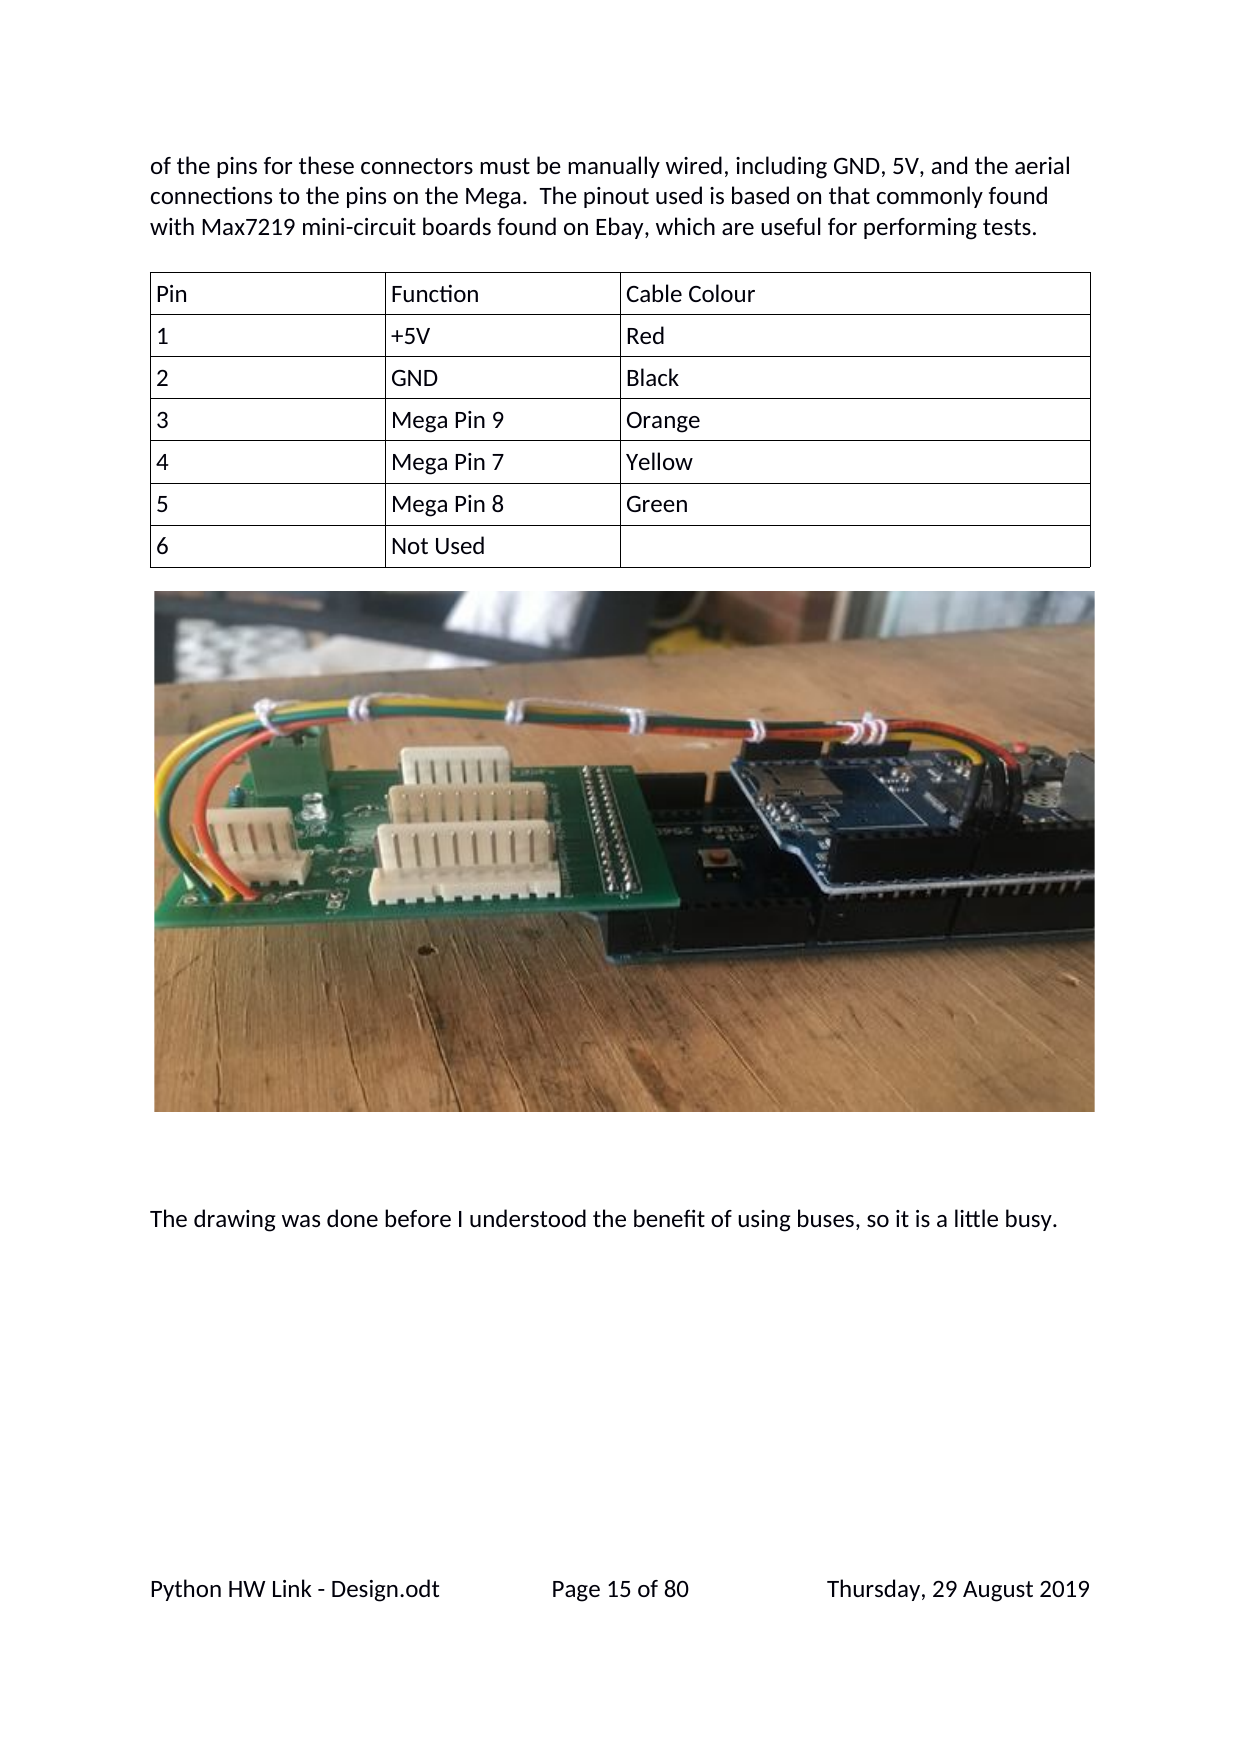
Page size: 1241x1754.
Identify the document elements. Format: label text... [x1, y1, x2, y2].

table_cell 1 [151, 315, 385, 356]
table_cell Orange [621, 399, 1090, 440]
table_cell Black [621, 357, 1090, 398]
table_cell GND [386, 357, 620, 398]
picture [154, 591, 1095, 1112]
table_cell Red [621, 315, 1090, 356]
table_cell 4 [151, 441, 385, 482]
table_cell Mega Pin 8 [386, 484, 620, 524]
table_cell Not Used [386, 526, 620, 567]
table_cell 3 [151, 399, 385, 440]
table_cell +5V [386, 315, 620, 356]
text of the pins for these connectors must be manually wired, including GND, 5V, and the aerial connections to the pins on the Mega. The pinout used is based on that commonly found with Max7219 mini-circuit boards found on Ebay, which are useful for performing tests. [150, 150, 1090, 242]
table_cell [621, 526, 1090, 567]
table_cell Mega Pin 9 [386, 399, 620, 440]
table_header Function [386, 273, 620, 314]
table_cell 2 [151, 357, 385, 398]
table_header Cable Colour [621, 273, 1090, 314]
text The drawing was done before I understood the benefit of using buses, so it is a little busy. [150, 1203, 1090, 1234]
table_cell 6 [151, 526, 385, 567]
table_cell Yellow [621, 441, 1090, 482]
table_header Pin [151, 273, 385, 314]
table_cell Mega Pin 7 [386, 441, 620, 482]
table_cell 5 [151, 484, 385, 524]
table_cell Green [621, 484, 1090, 524]
